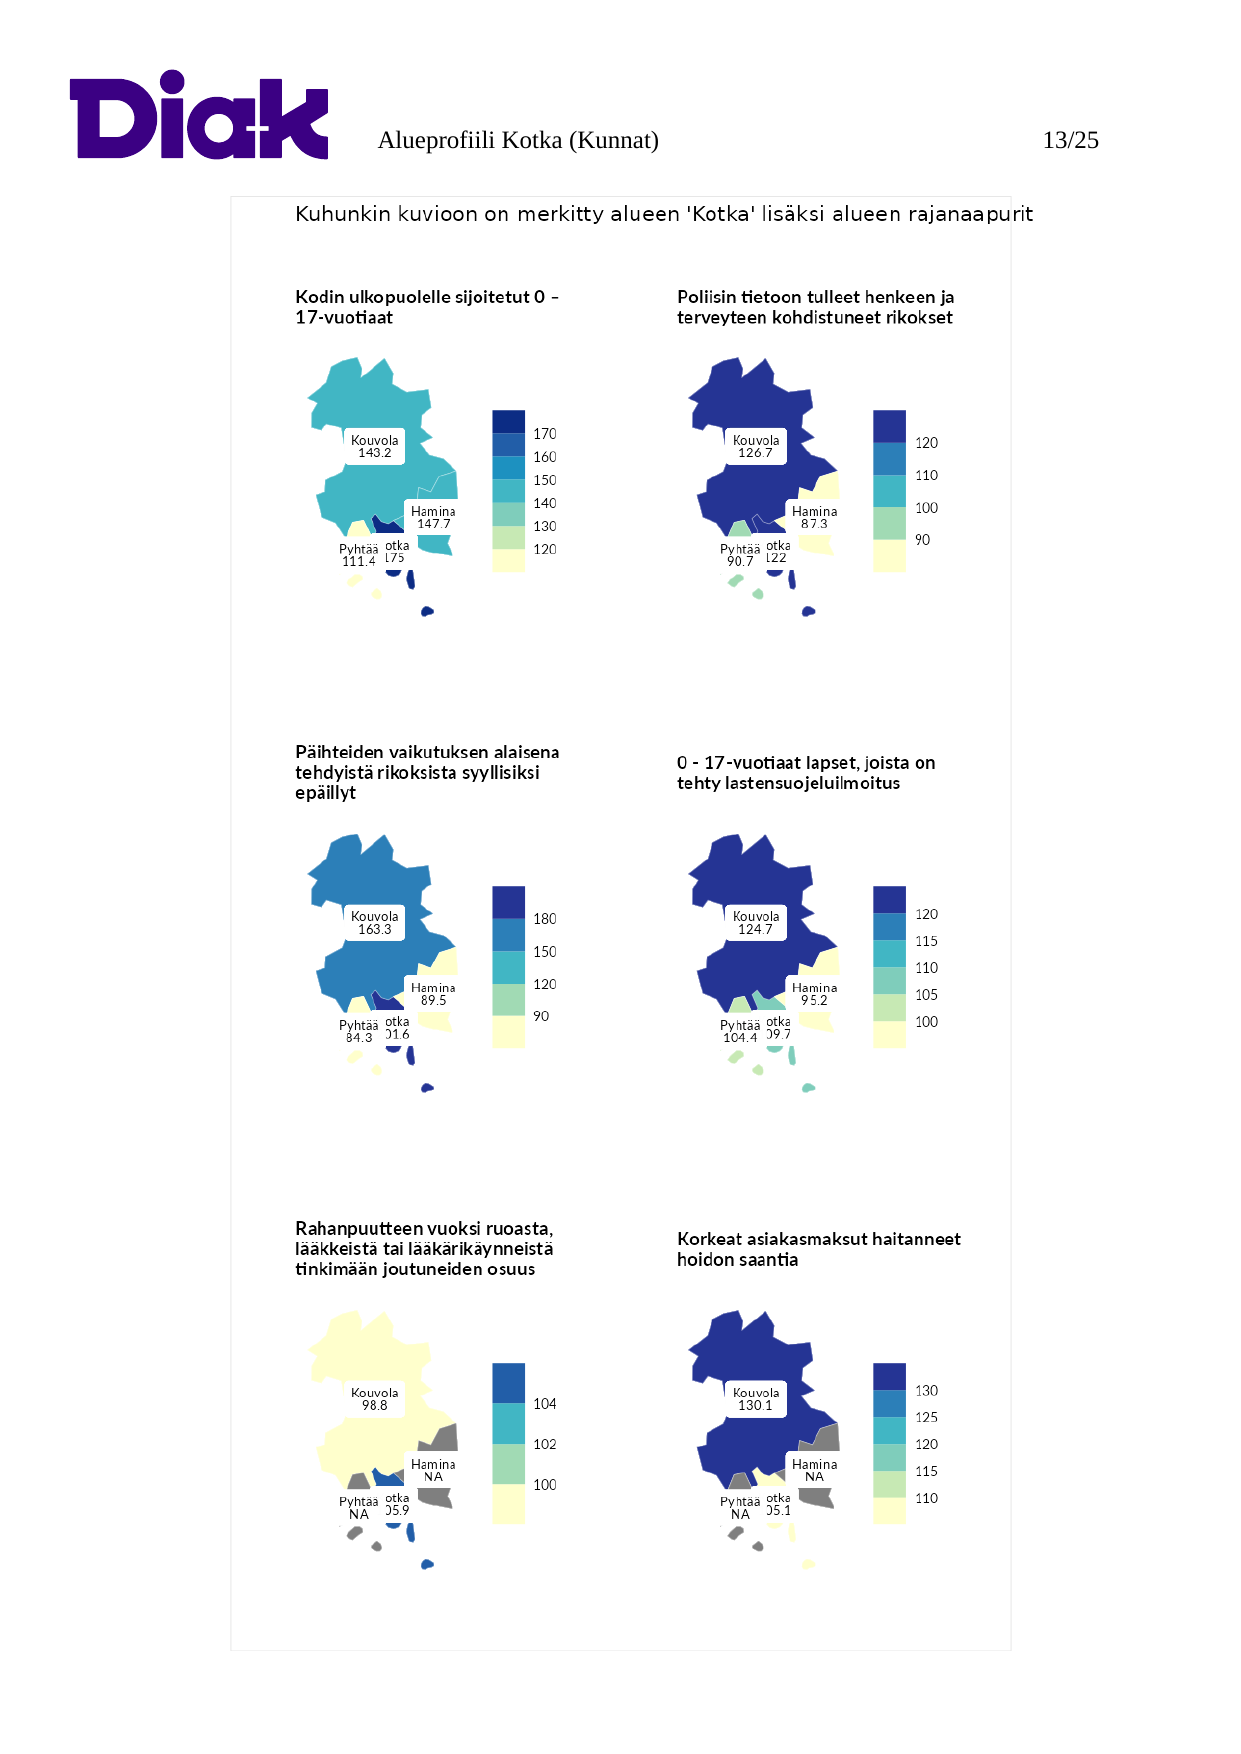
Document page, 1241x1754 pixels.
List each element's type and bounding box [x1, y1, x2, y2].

picture [61, 196, 1179, 1651]
